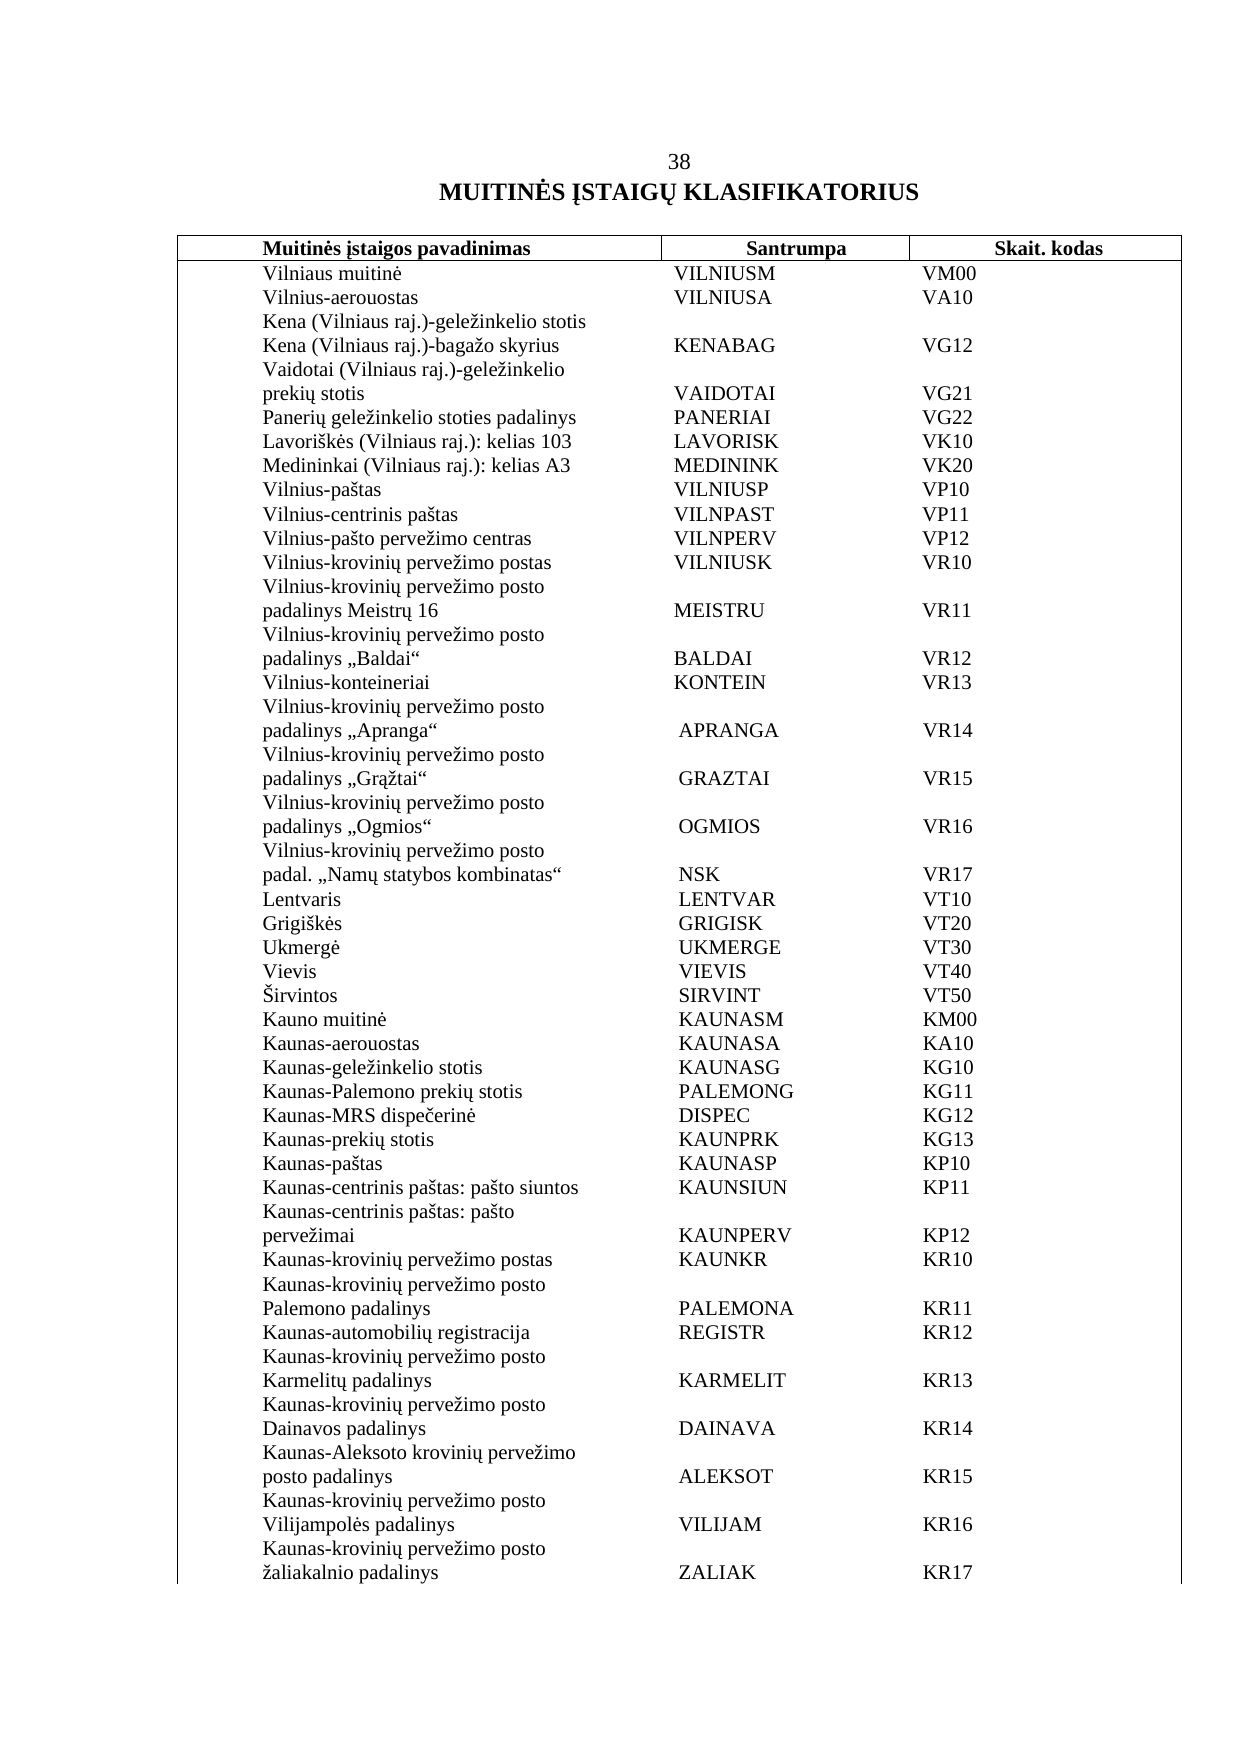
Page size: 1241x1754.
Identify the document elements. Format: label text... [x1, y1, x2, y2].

table_cell KAUNASG [666, 1055, 909, 1079]
table_cell Karmelitų padalinys [178, 1368, 666, 1392]
table_cell [661, 694, 909, 718]
table_cell KENABAG [661, 333, 909, 357]
table_cell Vilnius-paštas [178, 478, 661, 501]
table_cell padalinys „Baldai“ [178, 646, 661, 670]
table_cell KP10 [909, 1151, 1181, 1175]
table_cell Dainavos padalinys [178, 1416, 666, 1440]
table_cell Vievis [178, 959, 666, 983]
table_cell [666, 1392, 909, 1416]
table_cell KG11 [909, 1079, 1181, 1103]
table_cell [661, 357, 909, 381]
table_cell VILNIUSA [661, 285, 909, 309]
table_cell VILNIUSK [661, 550, 909, 574]
table_cell KM00 [909, 1007, 1181, 1031]
table_cell GRIGISK [666, 911, 909, 934]
table_cell KARMELIT [666, 1368, 909, 1392]
table_cell Kaunas-centrinis paštas: pašto siuntos [178, 1175, 666, 1199]
table_cell Kaunas-geležinkelio stotis [178, 1055, 666, 1079]
table_cell VILIJAM [666, 1512, 909, 1536]
table_cell [909, 838, 1181, 862]
table_cell Palemono padalinys [178, 1296, 666, 1319]
table_cell VT40 [909, 959, 1181, 983]
table_cell KG13 [909, 1127, 1181, 1151]
table_cell [909, 622, 1181, 646]
table_cell [909, 1488, 1181, 1512]
table_cell KR14 [909, 1416, 1181, 1440]
table_cell [909, 1392, 1181, 1416]
table_cell prekių stotis [178, 381, 661, 405]
table_cell Vilnius-krovinių pervežimo posto [178, 838, 666, 862]
table_cell Vilnius-krovinių pervežimo posto [178, 622, 661, 646]
table_cell [909, 357, 1181, 381]
table_cell [909, 1199, 1181, 1223]
table_cell KAUNPRK [666, 1127, 909, 1151]
table_cell VIEVIS [666, 959, 909, 983]
table_cell PALEMONA [666, 1296, 909, 1319]
table_cell Kaunas-prekių stotis [178, 1127, 666, 1151]
table_cell [909, 694, 1181, 718]
table_cell OGMIOS [666, 814, 909, 838]
table_cell [666, 838, 909, 862]
table_cell KAUNKR [666, 1248, 909, 1271]
table_cell Kaunas-centrinis paštas: pašto [178, 1199, 666, 1223]
table_cell VT50 [909, 983, 1181, 1007]
table_cell VP11 [909, 501, 1181, 526]
table_cell padalinys Meistrų 16 [178, 598, 661, 622]
table_cell Lavoriškės (Vilniaus raj.): kelias 103 [178, 429, 661, 453]
table_cell VT10 [909, 886, 1181, 911]
table_cell padalinys „Grąžtai“ [178, 766, 666, 790]
table_cell BALDAI [661, 646, 909, 670]
table_cell KR10 [909, 1248, 1181, 1271]
table_header Santrumpa [662, 236, 909, 260]
table_cell Kena (Vilniaus raj.)-bagažo skyrius [178, 333, 661, 357]
table_cell [661, 309, 909, 333]
table_cell Kaunas-krovinių pervežimo posto [178, 1488, 666, 1512]
table_cell [666, 1488, 909, 1512]
table_cell VILNPAST [661, 501, 909, 526]
table_cell Vilnius-aerouostas [178, 285, 661, 309]
table_cell Vilnius-konteineriai [178, 670, 661, 694]
table_cell REGISTR [666, 1320, 909, 1344]
table_header Skait. kodas [910, 236, 1181, 260]
table_cell VM00 [909, 261, 1181, 285]
table_cell Kaunas-krovinių pervežimo posto [178, 1392, 666, 1416]
table_cell VR11 [909, 598, 1181, 622]
table_cell VR14 [909, 718, 1181, 742]
table_cell VILNPERV [661, 526, 909, 549]
table_cell [666, 1344, 909, 1368]
table_cell GRAZTAI [666, 766, 909, 790]
table_cell Vilnius-krovinių pervežimo posto [178, 790, 666, 814]
table_cell KR17 [909, 1560, 1181, 1584]
table_cell VAIDOTAI [661, 381, 909, 405]
table_cell LAVORISK [661, 429, 909, 453]
table_cell [909, 1344, 1181, 1368]
table_cell KR13 [909, 1368, 1181, 1392]
table_cell [909, 1271, 1181, 1296]
table_cell Vaidotai (Vilniaus raj.)-geležinkelio [178, 357, 661, 381]
table_cell [909, 1536, 1181, 1560]
table_cell VR12 [909, 646, 1181, 670]
table_cell posto padalinys [178, 1464, 666, 1488]
table_cell Medininkai (Vilniaus raj.): kelias A3 [178, 453, 661, 477]
table_cell DISPEC [666, 1103, 909, 1127]
table_cell KAUNSIUN [666, 1175, 909, 1199]
table_cell KAUNASP [666, 1151, 909, 1175]
table_cell [666, 790, 909, 814]
table_cell Kaunas-krovinių pervežimo posto [178, 1536, 666, 1560]
table_cell UKMERGE [666, 935, 909, 959]
table_cell VP12 [909, 526, 1181, 549]
table_cell KR15 [909, 1464, 1181, 1488]
table_cell padal. „Namų statybos kombinatas“ [178, 863, 666, 886]
table_cell KONTEIN [661, 670, 909, 694]
table_cell [909, 742, 1181, 766]
table_cell [909, 574, 1181, 598]
table_cell Kaunas-Aleksoto krovinių pervežimo [178, 1440, 666, 1464]
table_cell VK10 [909, 429, 1181, 453]
table_cell Lentvaris [178, 886, 666, 911]
table_cell VP10 [909, 478, 1181, 501]
table_cell VR13 [909, 670, 1181, 694]
table_cell NSK [666, 863, 909, 886]
table_cell ALEKSOT [666, 1464, 909, 1488]
table_cell KAUNASM [666, 1007, 909, 1031]
table_cell KA10 [909, 1031, 1181, 1055]
table_cell Panerių geležinkelio stoties padalinys [178, 405, 661, 429]
table_cell Vilnius-pašto pervežimo centras [178, 526, 661, 549]
table_cell [661, 622, 909, 646]
table_cell Vilnius-krovinių pervežimo posto [178, 742, 666, 766]
table_cell Kaunas-aerouostas [178, 1031, 666, 1055]
table_cell [666, 1440, 909, 1464]
table_cell SIRVINT [666, 983, 909, 1007]
table_cell KAUNPERV [666, 1223, 909, 1247]
table_cell VG22 [909, 405, 1181, 429]
table_cell VT30 [909, 935, 1181, 959]
table_cell KP11 [909, 1175, 1181, 1199]
table_cell KR16 [909, 1512, 1181, 1536]
table_cell PANERIAI [661, 405, 909, 429]
table_cell VG21 [909, 381, 1181, 405]
table_cell Grigiškės [178, 911, 666, 934]
table_cell VR16 [909, 814, 1181, 838]
table_cell [666, 1536, 909, 1560]
table_cell Kaunas-MRS dispečerinė [178, 1103, 666, 1127]
table_cell VG12 [909, 333, 1181, 357]
table_cell LENTVAR [666, 886, 909, 911]
table_cell APRANGA [666, 718, 909, 742]
table_cell [661, 574, 909, 598]
table_cell padalinys „Apranga“ [178, 718, 666, 742]
table_cell VR17 [909, 863, 1181, 886]
table_cell VILNIUSP [661, 478, 909, 501]
table_cell [666, 1199, 909, 1223]
table_cell Kena (Vilniaus raj.)-geležinkelio stotis [178, 309, 661, 333]
table_cell Širvintos [178, 983, 666, 1007]
table_cell KR12 [909, 1320, 1181, 1344]
table_cell Kaunas-krovinių pervežimo posto [178, 1344, 666, 1368]
table_cell [666, 742, 909, 766]
table_cell Vilnius-krovinių pervežimo posto [178, 574, 661, 598]
table_cell žaliakalnio padalinys [178, 1560, 666, 1584]
table_cell KG10 [909, 1055, 1181, 1079]
table_cell VT20 [909, 911, 1181, 934]
table_cell Vilnius-centrinis paštas [178, 501, 661, 526]
table_cell pervežimai [178, 1223, 666, 1247]
table_cell Vilnius-krovinių pervežimo postas [178, 550, 661, 574]
table_cell VK20 [909, 453, 1181, 477]
table_cell MEDININK [661, 453, 909, 477]
table_cell DAINAVA [666, 1416, 909, 1440]
table_cell Vilniaus muitinė [178, 261, 661, 285]
table_cell Kaunas-automobilių registracija [178, 1320, 666, 1344]
table_cell [909, 790, 1181, 814]
table_cell MEISTRU [661, 598, 909, 622]
table_cell VR10 [909, 550, 1181, 574]
table_cell Kaunas-Palemono prekių stotis [178, 1079, 666, 1103]
table_cell Kaunas-krovinių pervežimo posto [178, 1271, 666, 1296]
table_cell Vilnius-krovinių pervežimo posto [178, 694, 661, 718]
table_cell [909, 309, 1181, 333]
table_cell KAUNASA [666, 1031, 909, 1055]
table_cell KR11 [909, 1296, 1181, 1319]
table_cell Kaunas-paštas [178, 1151, 666, 1175]
table_cell KP12 [909, 1223, 1181, 1247]
table_cell KG12 [909, 1103, 1181, 1127]
table_cell ZALIAK [666, 1560, 909, 1584]
table_cell [909, 1440, 1181, 1464]
table_cell Kauno muitinė [178, 1007, 666, 1031]
table_header Muitinės įstaigos pavadinimas [178, 236, 661, 260]
text MUITINĖS ĮSTAIGŲ KLASIFIKATORIUS [177, 177, 1181, 206]
table_cell Ukmergė [178, 935, 666, 959]
table_cell padalinys „Ogmios“ [178, 814, 666, 838]
table_cell PALEMONG [666, 1079, 909, 1103]
table_cell [666, 1271, 909, 1296]
table_cell VILNIUSM [661, 261, 909, 285]
table_cell Vilijampolės padalinys [178, 1512, 666, 1536]
table_cell Kaunas-krovinių pervežimo postas [178, 1248, 666, 1271]
table_cell VR15 [909, 766, 1181, 790]
table_cell VA10 [909, 285, 1181, 309]
